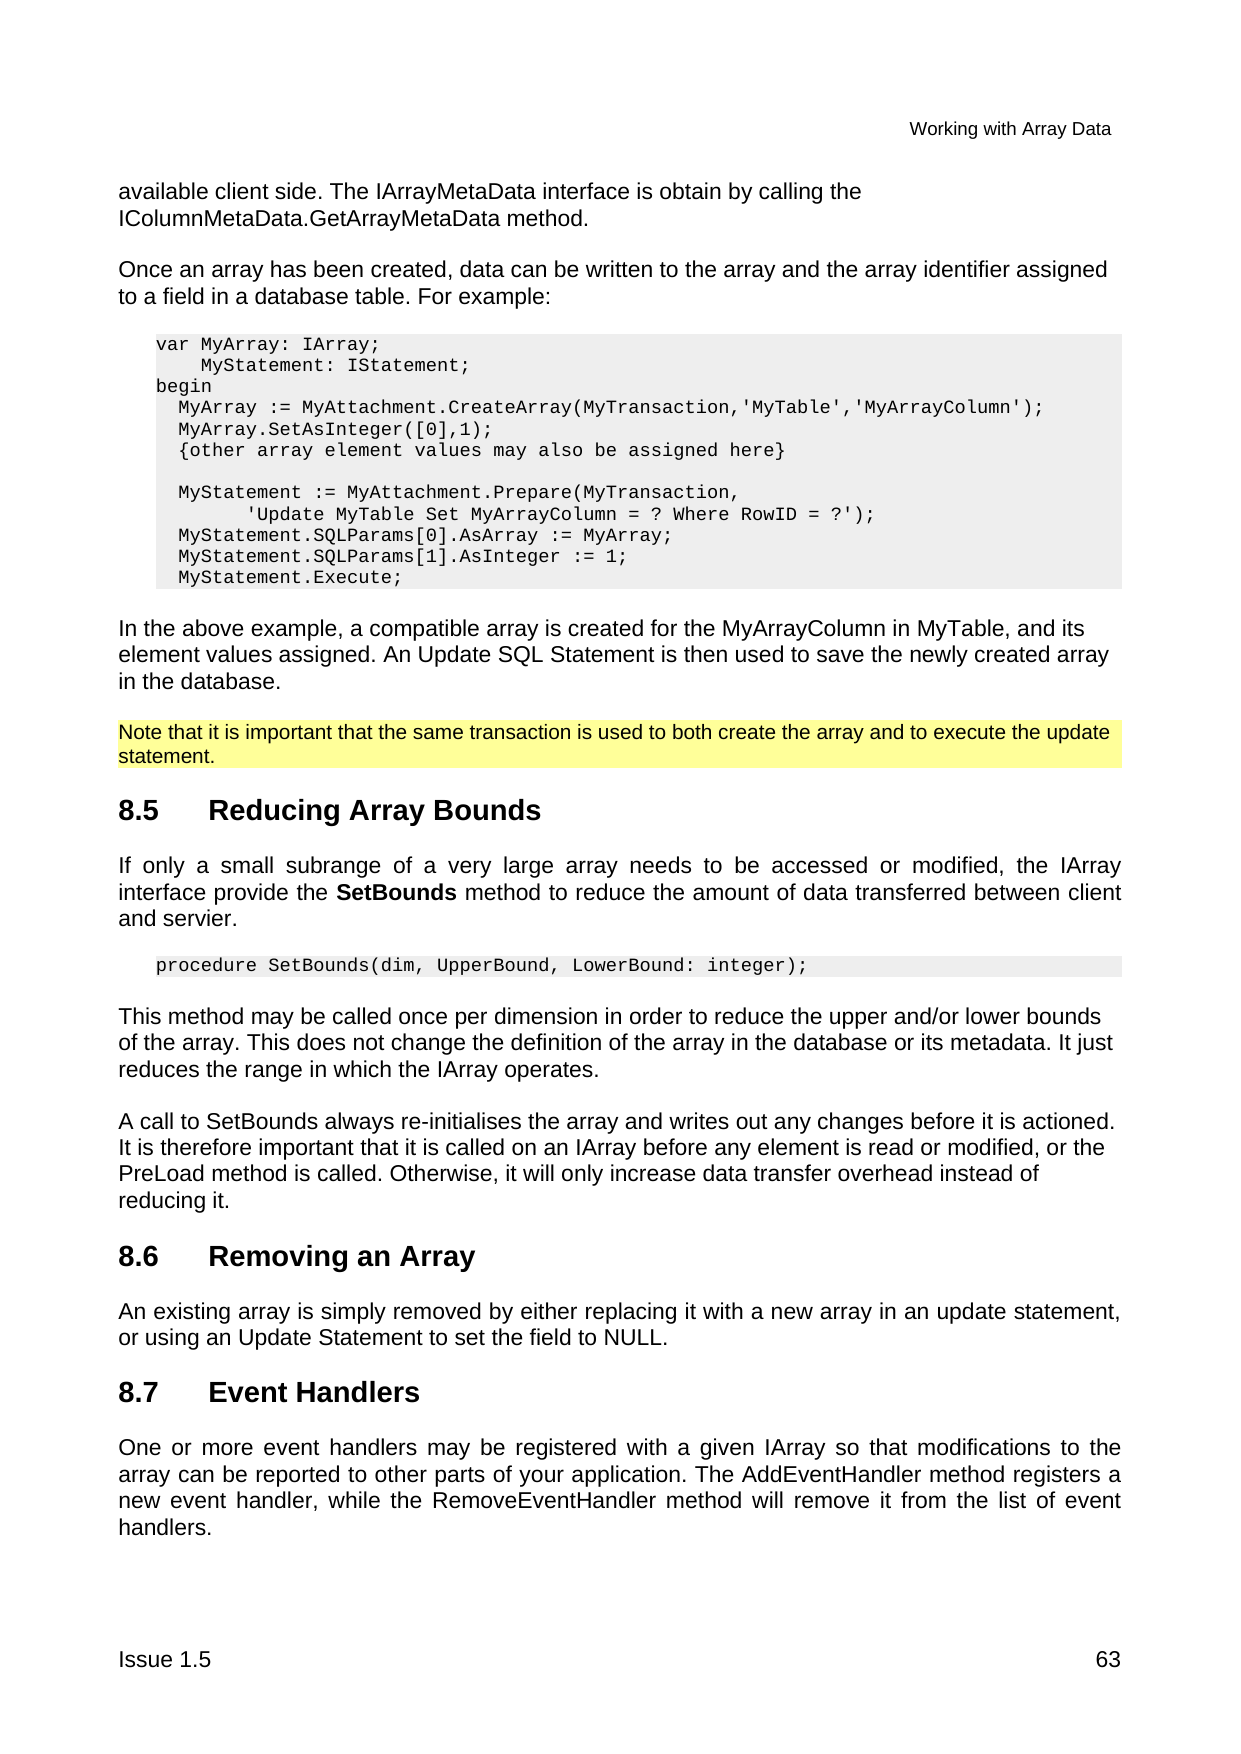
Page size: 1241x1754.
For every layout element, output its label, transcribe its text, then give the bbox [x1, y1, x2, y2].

text procedure SetBounds(dim, UpperBound, LowerBound: integer); [156, 956, 1122, 977]
text A call to SetBounds always re-initialises the array and writes out any changes before it is actioned. It is therefore important that it is called on an IArray before any element is read or modified, or the PreLoad method is called. Otherwise, it will only increase data transfer overhead instead of reducing it. [118, 1108, 1122, 1213]
text MyArray := MyAttachment.CreateArray(MyTransaction,'MyTable','MyArrayColumn'); [156, 398, 1122, 419]
subtitle Event Handlers [118, 1375, 1122, 1409]
text Note that it is important that the same transaction is used to both create the array and to execute the update statement. [118, 720, 1122, 768]
text Once an array has been created, data can be written to the array and the array identifier assigned to a field in a database table. For example: [118, 256, 1122, 309]
text begin [156, 377, 1122, 398]
text MyStatement.SQLParams[1].AsInteger := 1; [156, 547, 1122, 568]
text In the above example, a compatible array is created for the MyArrayColumn in MyTable, and its element values assigned. An Update SQL Statement is then used to save the newly created array in the database. [118, 615, 1122, 694]
subtitle Reducing Array Bounds [118, 793, 1122, 827]
text 'Update MyTable Set MyArrayColumn = ? Where RowID = ?'); [156, 504, 1122, 526]
text MyStatement: IStatement; [156, 356, 1122, 377]
text MyArray.SetAsInteger([0],1); [156, 419, 1122, 441]
text An existing array is simply removed by either replacing it with a new array in an update statement, or using an Update Statement to set the field to NULL. [118, 1298, 1122, 1350]
text MyStatement.Execute; [156, 568, 1122, 589]
text MyStatement := MyAttachment.Prepare(MyTransaction, [156, 483, 1122, 504]
text One or more event handlers may be registered with a given IArray so that modifications to the array can be reported to other parts of your application. The AddEventHandler method registers a new event handler, while the RemoveEventHandler method will remove it from the list of event handlers. [118, 1434, 1122, 1540]
text MyStatement.SQLParams[0].AsArray := MyArray; [156, 526, 1122, 547]
text If only a small subrange of a very large array needs to be accessed or modified, the IArray interface provide the SetBounds method to reduce the amount of data transferred between client and servier. [118, 852, 1122, 931]
subtitle Removing an Array [118, 1238, 1122, 1272]
text This method may be called once per dimension in order to reduce the upper and/or lower bounds of the array. This does not change the definition of the array in the database or its metadata. It just reduces the range in which the IArray operates. [118, 1003, 1122, 1082]
text available client side. The IArrayMetaData interface is obtain by calling the IColumnMetaData.GetArrayMetaData method. [118, 178, 1122, 231]
text var MyArray: IArray; [156, 334, 1122, 356]
text {other array element values may also be assigned here} [156, 441, 1122, 462]
